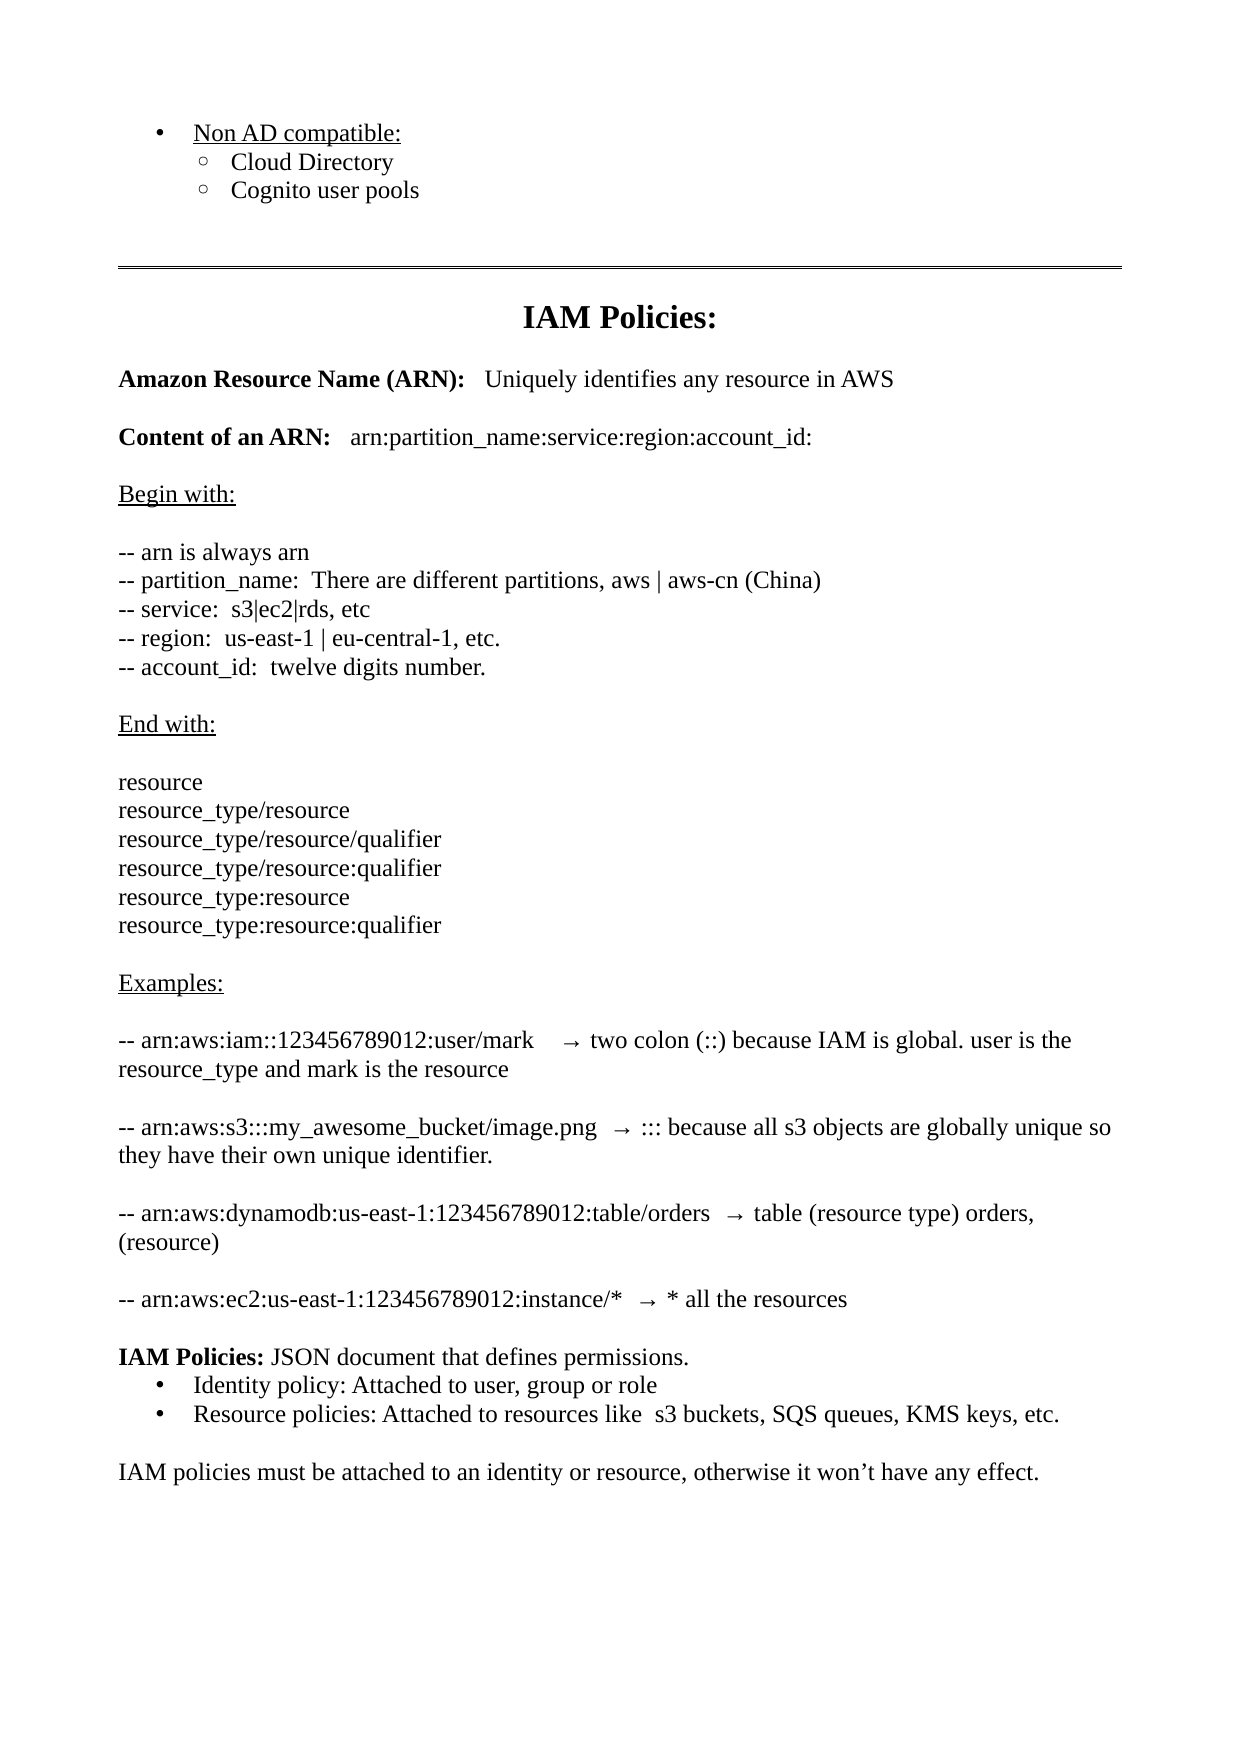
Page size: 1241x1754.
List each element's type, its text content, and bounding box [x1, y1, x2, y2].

list Cognito user pools [193, 176, 1122, 204]
text resource_type:resource [118, 882, 1122, 911]
text -- service: s3|ec2|rds, etc [118, 594, 1122, 623]
text -- arn:aws:s3:::my_awesome_bucket/image.png → ::: because all s3 objects are globally unique so they have their own unique identifier. [118, 1112, 1122, 1169]
list Cloud Directory [193, 147, 1122, 176]
text -- arn is always arn [118, 537, 1122, 566]
text -- arn:aws:iam::123456789012:user/mark → two colon (::) because IAM is global. user is the resource_type and mark is the resource [118, 1026, 1122, 1083]
text Examples: [118, 968, 1122, 997]
text resource_type/resource [118, 796, 1122, 824]
list Non AD compatible: [156, 118, 1122, 147]
text Begin with: [118, 479, 1122, 508]
text resource_type/resource:qualifier [118, 853, 1122, 882]
text IAM policies must be attached to an identity or resource, otherwise it won’t have any effect. [118, 1457, 1122, 1486]
text IAM Policies: [118, 297, 1122, 336]
list Identity policy: Attached to user, group or role [156, 1371, 1122, 1399]
list Resource policies: Attached to resources like s3 buckets, SQS queues, KMS keys, etc. [156, 1399, 1122, 1428]
text resource_type:resource:qualifier [118, 911, 1122, 939]
text -- account_id: twelve digits number. [118, 652, 1122, 681]
text resource_type/resource/qualifier [118, 824, 1122, 853]
text resource [118, 767, 1122, 796]
text Amazon Resource Name (ARN): Uniquely identifies any resource in AWS [118, 364, 1122, 393]
text -- region: us-east-1 | eu-central-1, etc. [118, 623, 1122, 652]
text -- arn:aws:ec2:us-east-1:123456789012:instance/* → * all the resources [118, 1284, 1122, 1313]
text End with: [118, 709, 1122, 738]
text -- partition_name: There are different partitions, aws | aws-cn (China) [118, 566, 1122, 594]
text Content of an ARN: arn:partition_name:service:region:account_id: [118, 422, 1122, 451]
text IAM Policies: JSON document that defines permissions. [118, 1342, 1122, 1371]
text -- arn:aws:dynamodb:us-east-1:123456789012:table/orders → table (resource type) orders, (resource) [118, 1198, 1122, 1256]
